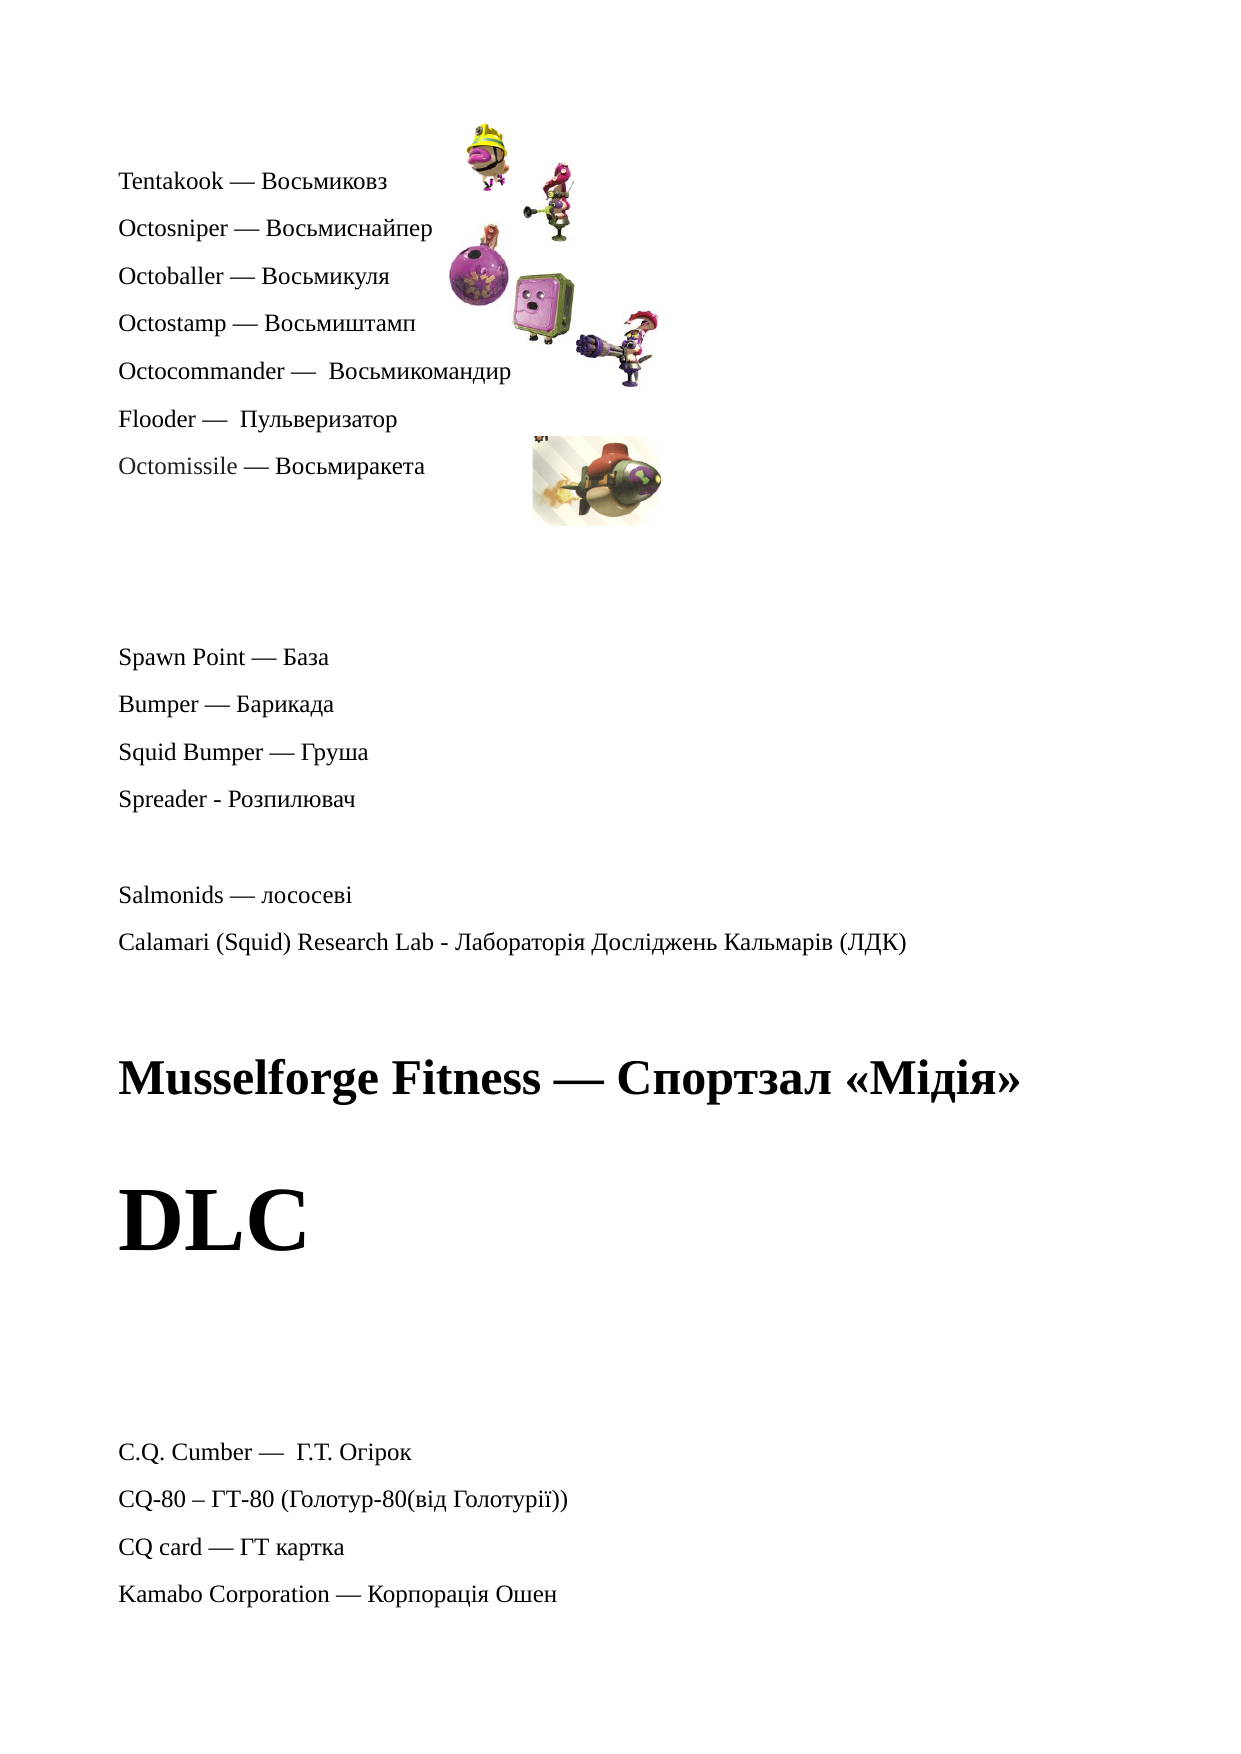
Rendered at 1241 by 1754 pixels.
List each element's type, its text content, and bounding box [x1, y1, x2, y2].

text Spawn Point — База [118, 642, 1122, 671]
text [659, 356, 1122, 385]
text Bumper — Барикада [118, 689, 1122, 718]
text Kamabo Corporation — Корпорація Ошен [118, 1579, 1122, 1608]
text Spreader - Розпилювач [118, 784, 1122, 813]
text Octoballer — Восьмикуля [118, 261, 448, 290]
text C.Q. Cumber — Г.Т. Огірок [118, 1437, 1122, 1465]
text Octocommander — Восьмикомандир [118, 356, 575, 385]
text Squid Bumper — Груша [118, 737, 1122, 766]
text CQ card — ГТ картка [118, 1532, 1122, 1561]
text [664, 451, 1122, 480]
subtitle Musselforge Fitness — Спортзал «Мідія» [118, 1048, 1122, 1105]
picture [532, 436, 664, 526]
text Tentakook — Восьмиковз [118, 166, 522, 194]
text Octosniper — Восьмиснайпер [118, 213, 522, 242]
text Octostamp — Восьмиштамп [118, 308, 508, 337]
text Flooder — Пульверизатор [118, 404, 1122, 432]
picture [448, 223, 659, 387]
picture [466, 123, 510, 191]
text Calamari (Squid) Research Lab - Лабораторія Досліджень Кальмарів (ЛДК) [118, 927, 1122, 956]
text Octomissile — Восьмиракета [118, 451, 532, 480]
text DLC [118, 1165, 1122, 1271]
text [575, 166, 1122, 194]
text [575, 213, 1122, 242]
picture [522, 162, 575, 242]
text CQ-80 – ГТ-80 (Голотур-80(від Голотурії)) [118, 1484, 1122, 1513]
text [509, 261, 1122, 290]
text [576, 308, 1122, 337]
text Salmonids — лососеві [118, 880, 1122, 908]
